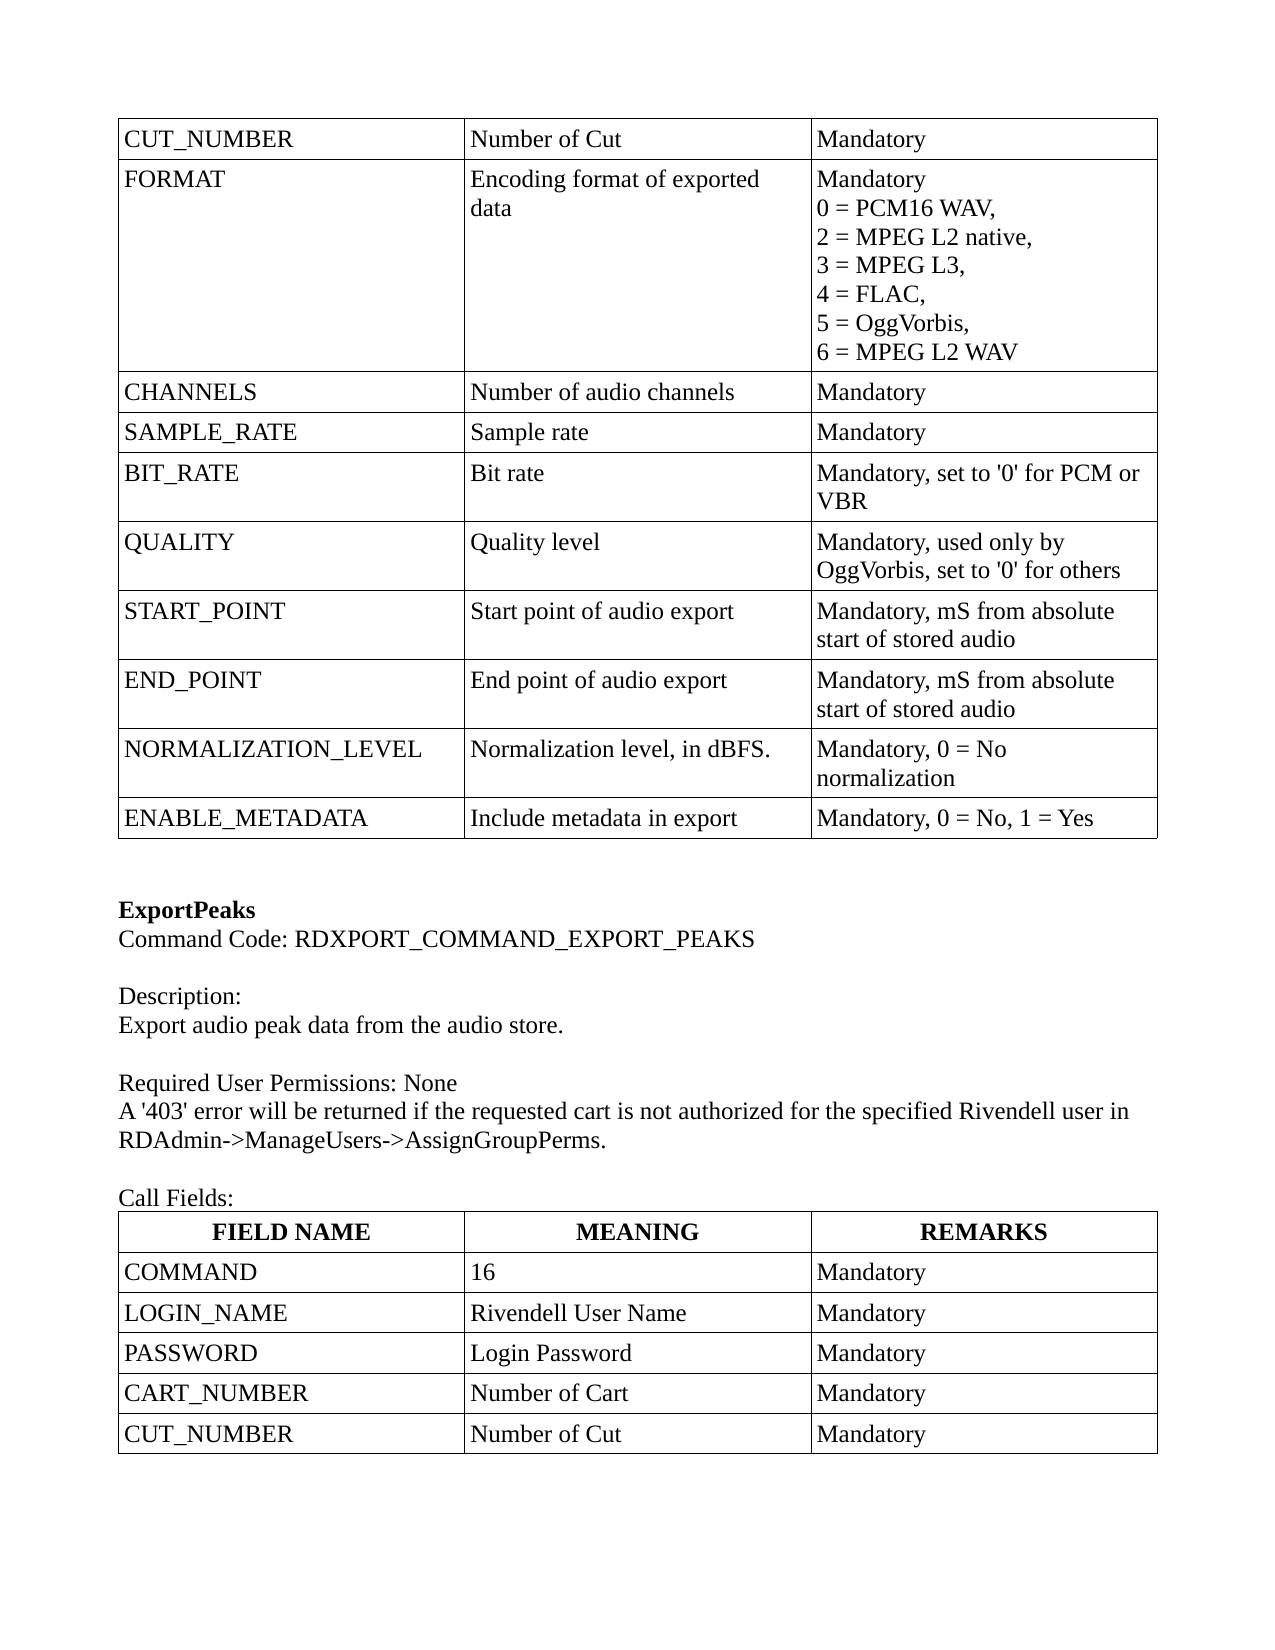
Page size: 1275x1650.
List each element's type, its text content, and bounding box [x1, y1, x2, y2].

table_cell Mandatory, set to '0' for PCM or VBR [812, 453, 1157, 521]
table_cell QUALITY [119, 522, 464, 590]
table_cell Normalization level, in dBFS. [465, 729, 811, 797]
table_cell Mandatory, mS from absolute start of stored audio [812, 660, 1157, 728]
table_cell Mandatory [812, 413, 1157, 452]
table_cell PASSWORD [119, 1333, 464, 1373]
table_cell Quality level [465, 522, 811, 590]
table_cell CUT_NUMBER [119, 119, 464, 158]
text A '403' error will be returned if the requested cart is not authorized for the specified Rivendell user in RDAdmin->ManageUsers->AssignGroupPerms. [118, 1096, 1157, 1154]
table_cell Number of Cut [465, 1414, 811, 1453]
text Description: [118, 981, 1157, 1010]
table_cell NORMALIZATION_LEVEL [119, 729, 464, 797]
table_cell Start point of audio export [465, 591, 811, 659]
table_cell LOGIN_NAME [119, 1293, 464, 1332]
table_cell Mandatory [812, 1374, 1157, 1413]
table_cell Bit rate [465, 453, 811, 521]
table_cell Sample rate [465, 413, 811, 452]
table_cell 16 [465, 1253, 811, 1292]
text ExportPeaks [118, 895, 1157, 924]
table_cell Number of Cut [465, 119, 811, 158]
table_cell Mandatory, used only by OggVorbis, set to '0' for others [812, 522, 1157, 590]
table_cell Mandatory, mS from absolute start of stored audio [812, 591, 1157, 659]
text Required User Permissions: None [118, 1068, 1157, 1096]
table_cell Number of Cart [465, 1374, 811, 1413]
table_cell Encoding format of exported data [465, 160, 811, 371]
table_cell Mandatory [812, 1293, 1157, 1332]
table_header REMARKS [812, 1212, 1157, 1252]
text Export audio peak data from the audio store. [118, 1010, 1157, 1039]
table_cell CHANNELS [119, 372, 464, 412]
table_header FIELD NAME [119, 1212, 464, 1252]
table_cell SAMPLE_RATE [119, 413, 464, 452]
table_cell Mandatory [812, 372, 1157, 412]
table_cell Mandatory, 0 = No normalization [812, 729, 1157, 797]
table_cell ENABLE_METADATA [119, 798, 464, 837]
table_cell CART_NUMBER [119, 1374, 464, 1413]
table_cell End point of audio export [465, 660, 811, 728]
table_header MEANING [465, 1212, 811, 1252]
table_cell Include metadata in export [465, 798, 811, 837]
table_cell Mandatory, 0 = No, 1 = Yes [812, 798, 1157, 837]
table_cell Mandatory [812, 119, 1157, 158]
table_cell Mandatory [812, 1333, 1157, 1373]
table_cell COMMAND [119, 1253, 464, 1292]
table_cell CUT_NUMBER [119, 1414, 464, 1453]
table_cell END_POINT [119, 660, 464, 728]
table_cell Number of audio channels [465, 372, 811, 412]
table_cell Rivendell User Name [465, 1293, 811, 1332]
table_cell FORMAT [119, 160, 464, 371]
text Command Code: RDXPORT_COMMAND_EXPORT_PEAKS [118, 924, 1157, 953]
table_cell BIT_RATE [119, 453, 464, 521]
table_cell Mandatory [812, 1414, 1157, 1453]
table_cell Mandatory 0 = PCM16 WAV, 2 = MPEG L2 native, 3 = MPEG L3, 4 = FLAC, 5 = OggVorbis, 6 = MPEG L2 WAV [812, 160, 1157, 371]
table_cell Login Password [465, 1333, 811, 1373]
table_cell Mandatory [812, 1253, 1157, 1292]
table_cell START_POINT [119, 591, 464, 659]
text Call Fields: [118, 1183, 1157, 1211]
